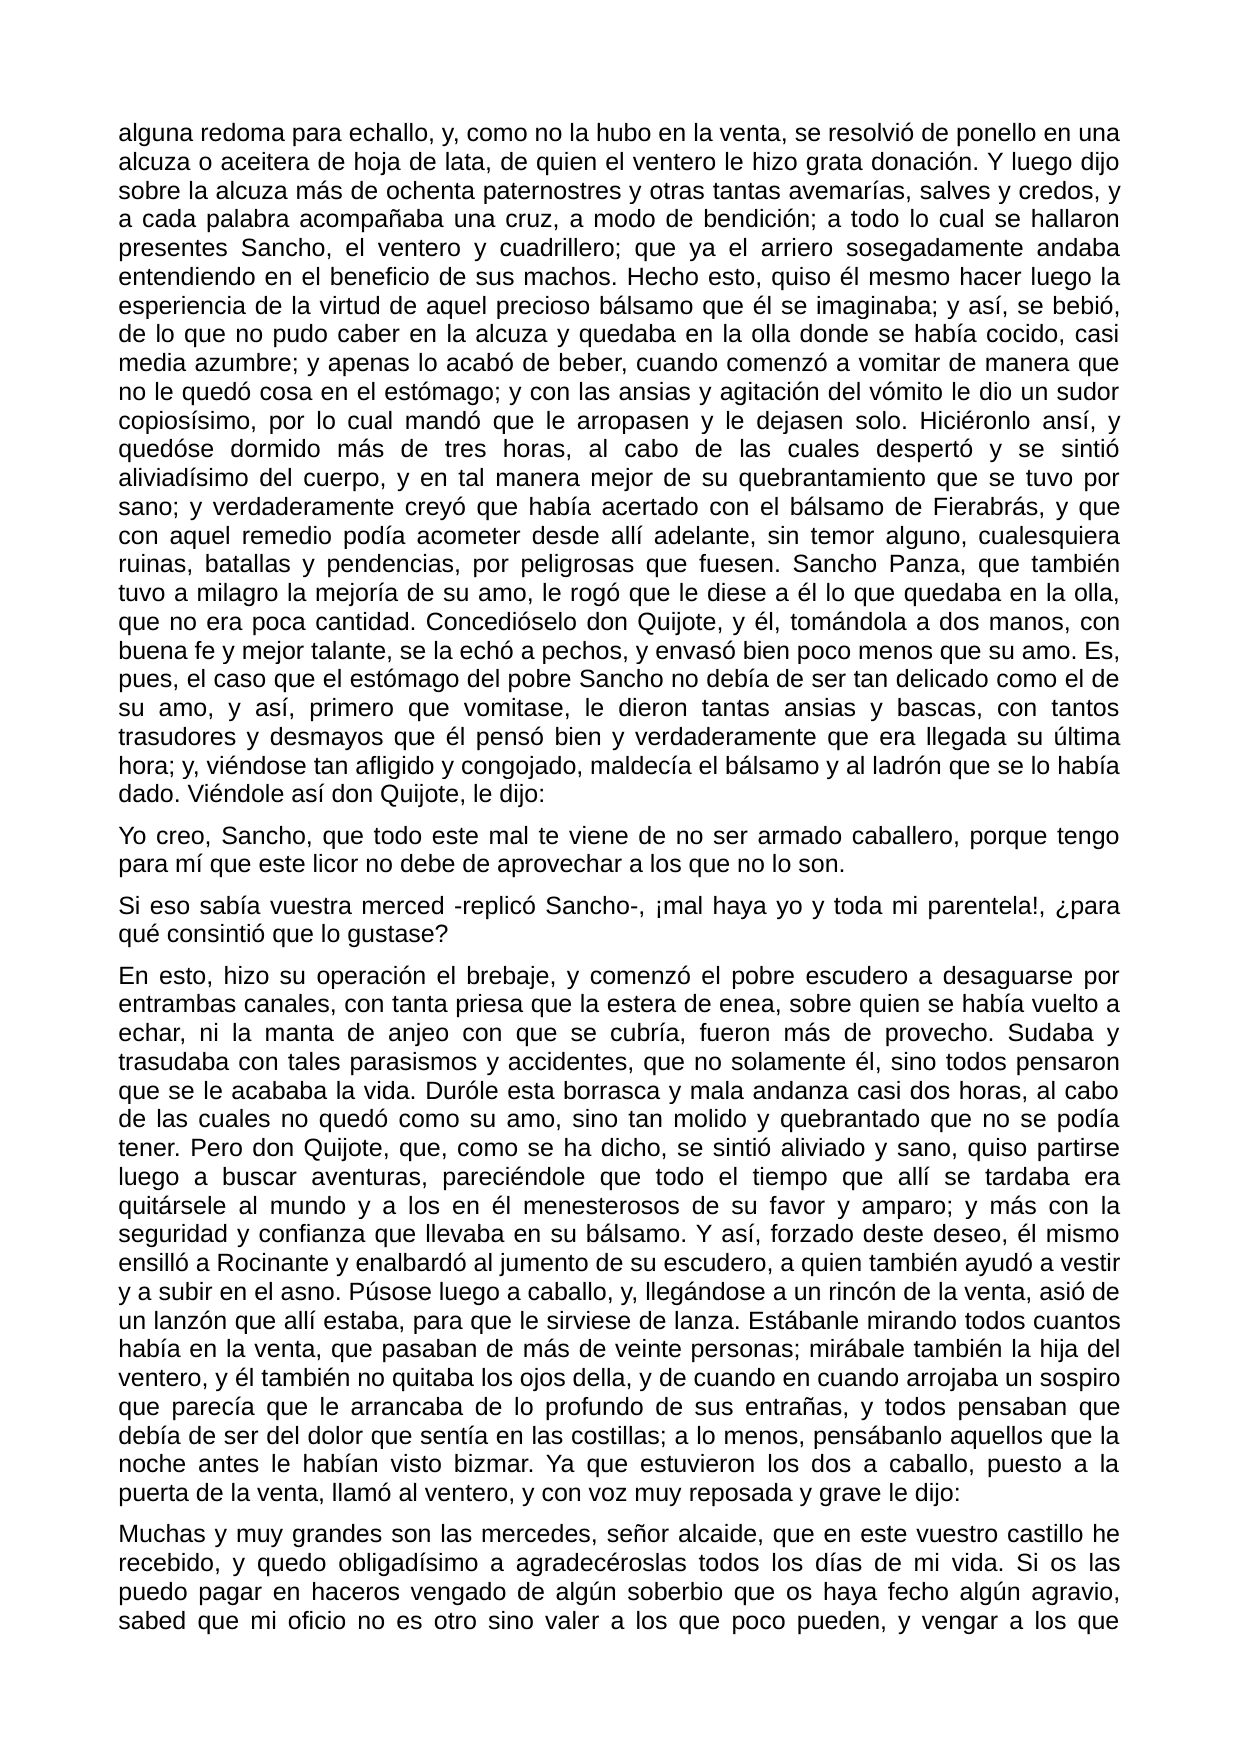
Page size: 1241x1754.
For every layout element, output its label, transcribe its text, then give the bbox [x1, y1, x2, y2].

text Yo creo, Sancho, que todo este mal te viene de no ser armado caballero, porque tengo para mí que este licor no debe de aprovechar a los que no lo son. [118, 821, 1122, 878]
text Muchas y muy grandes son las mercedes, señor alcaide, que en este vuestro castillo he recebido, y quedo obligadísimo a agradecéroslas todos los días de mi vida. Si os las puedo pagar en haceros vengado de algún soberbio que os haya fecho algún agravio, sabed que mi oficio no es otro sino valer a los que poco pueden, y vengar a los que [118, 1519, 1122, 1634]
text alguna redoma para echallo, y, como no la hubo en la venta, se resolvió de ponello en una alcuza o aceitera de hoja de lata, de quien el ventero le hizo grata donación. Y luego dijo sobre la alcuza más de ochenta paternostres y otras tantas avemarías, salves y credos, y a cada palabra acompañaba una cruz, a modo de bendición; a todo lo cual se hallaron presentes Sancho, el ventero y cuadrillero; que ya el arriero sosegadamente andaba entendiendo en el beneficio de sus machos. Hecho esto, quiso él mesmo hacer luego la esperiencia de la virtud de aquel precioso bálsamo que él se imaginaba; y así, se bebió, de lo que no pudo caber en la alcuza y quedaba en la olla donde se había cocido, casi media azumbre; y apenas lo acabó de beber, cuando comenzó a vomitar de manera que no le quedó cosa en el estómago; y con las ansias y agitación del vómito le dio un sudor copiosísimo, por lo cual mandó que le arropasen y le dejasen solo. Hiciéronlo ansí, y quedóse dormido más de tres horas, al cabo de las cuales despertó y se sintió aliviadísimo del cuerpo, y en tal manera mejor de su quebrantamiento que se tuvo por sano; y verdaderamente creyó que había acertado con el bálsamo de Fierabrás, y que con aquel remedio podía acometer desde allí adelante, sin temor alguno, cualesquiera ruinas, batallas y pendencias, por peligrosas que fuesen. Sancho Panza, que también tuvo a milagro la mejoría de su amo, le rogó que le diese a él lo que quedaba en la olla, que no era poca cantidad. Concedióselo don Quijote, y él, tomándola a dos manos, con buena fe y mejor talante, se la echó a pechos, y envasó bien poco menos que su amo. Es, pues, el caso que el estómago del pobre Sancho no debía de ser tan delicado como el de su amo, y así, primero que vomitase, le dieron tantas ansias y bascas, con tantos trasudores y desmayos que él pensó bien y verdaderamente que era llegada su última hora; y, viéndose tan afligido y congojado, maldecía el bálsamo y al ladrón que se lo había dado. Viéndole así don Quijote, le dijo: [118, 118, 1122, 808]
text En esto, hizo su operación el brebaje, y comenzó el pobre escudero a desaguarse por entrambas canales, con tanta priesa que la estera de enea, sobre quien se había vuelto a echar, ni la manta de anjeo con que se cubría, fueron más de provecho. Sudaba y trasudaba con tales parasismos y accidentes, que no solamente él, sino todos pensaron que se le acababa la vida. Duróle esta borrasca y mala andanza casi dos horas, al cabo de las cuales no quedó como su amo, sino tan molido y quebrantado que no se podía tener. Pero don Quijote, que, como se ha dicho, se sintió aliviado y sano, quiso partirse luego a buscar aventuras, pareciéndole que todo el tiempo que allí se tardaba era quitársele al mundo y a los en él menesterosos de su favor y amparo; y más con la seguridad y confianza que llevaba en su bálsamo. Y así, forzado deste deseo, él mismo ensilló a Rocinante y enalbardó al jumento de su escudero, a quien también ayudó a vestir y a subir en el asno. Púsose luego a caballo, y, llegándose a un rincón de la venta, asió de un lanzón que allí estaba, para que le sirviese de lanza. Estábanle mirando todos cuantos había en la venta, que pasaban de más de veinte personas; mirábale también la hija del ventero, y él también no quitaba los ojos della, y de cuando en cuando arrojaba un sospiro que parecía que le arrancaba de lo profundo de sus entrañas, y todos pensaban que debía de ser del dolor que sentía en las costillas; a lo menos, pensábanlo aquellos que la noche antes le habían visto bizmar. Ya que estuvieron los dos a caballo, puesto a la puerta de la venta, llamó al ventero, y con voz muy reposada y grave le dijo: [118, 961, 1122, 1507]
text Si eso sabía vuestra merced -replicó Sancho-, ¡mal haya yo y toda mi parentela!, ¿para qué consintió que lo gustase? [118, 891, 1122, 948]
